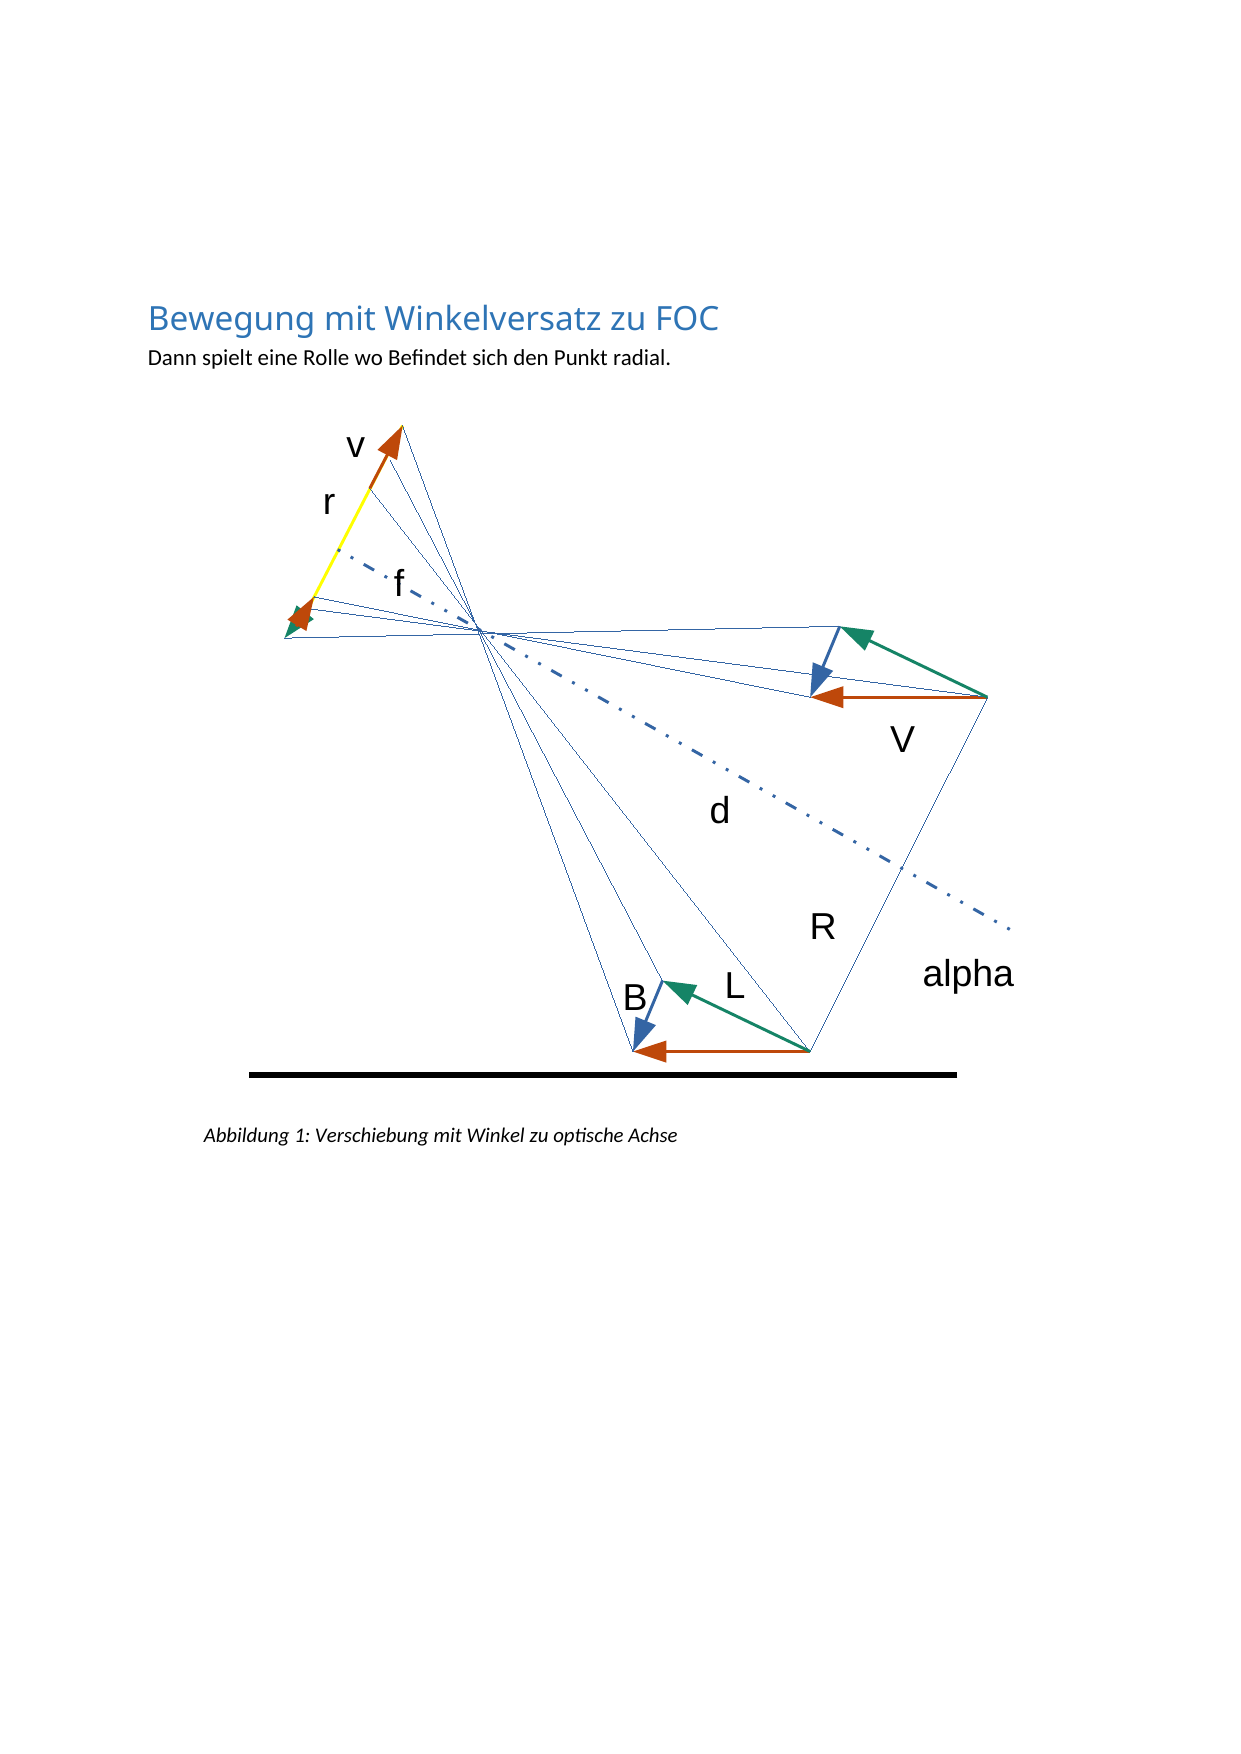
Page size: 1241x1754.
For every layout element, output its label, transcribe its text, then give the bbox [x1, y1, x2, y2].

subtitle Bewegung mit Winkelversatz zu FOC [148, 295, 1093, 340]
text Abbildung 1: Verschiebung mit Winkel zu optische Achse [203, 402, 1057, 1148]
text Dann spielt eine Rolle wo Befindet sich den Punkt radial. [148, 343, 1093, 371]
